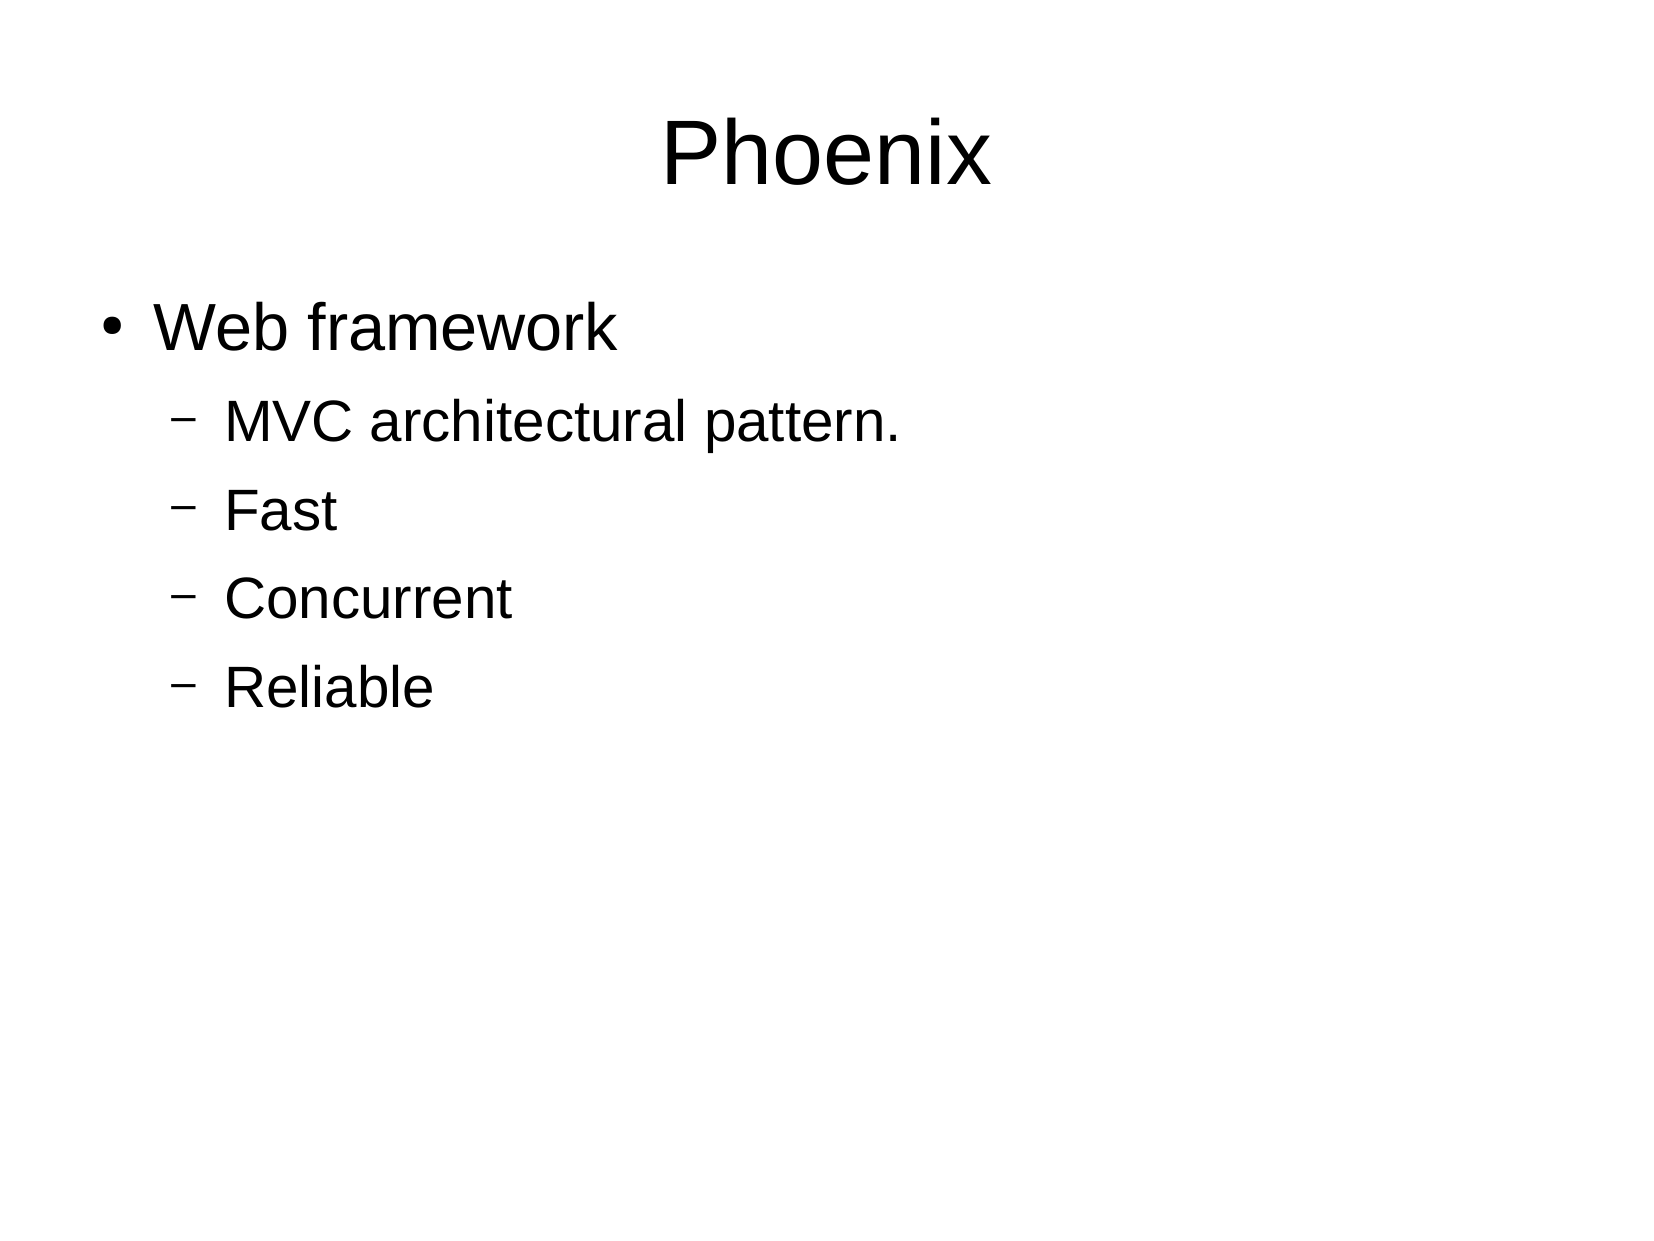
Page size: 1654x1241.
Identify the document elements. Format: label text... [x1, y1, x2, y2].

title Phoenix [82, 49, 1571, 257]
list Web framework MVC architectural pattern. Fast Concurrent Reliable [82, 290, 1571, 1010]
